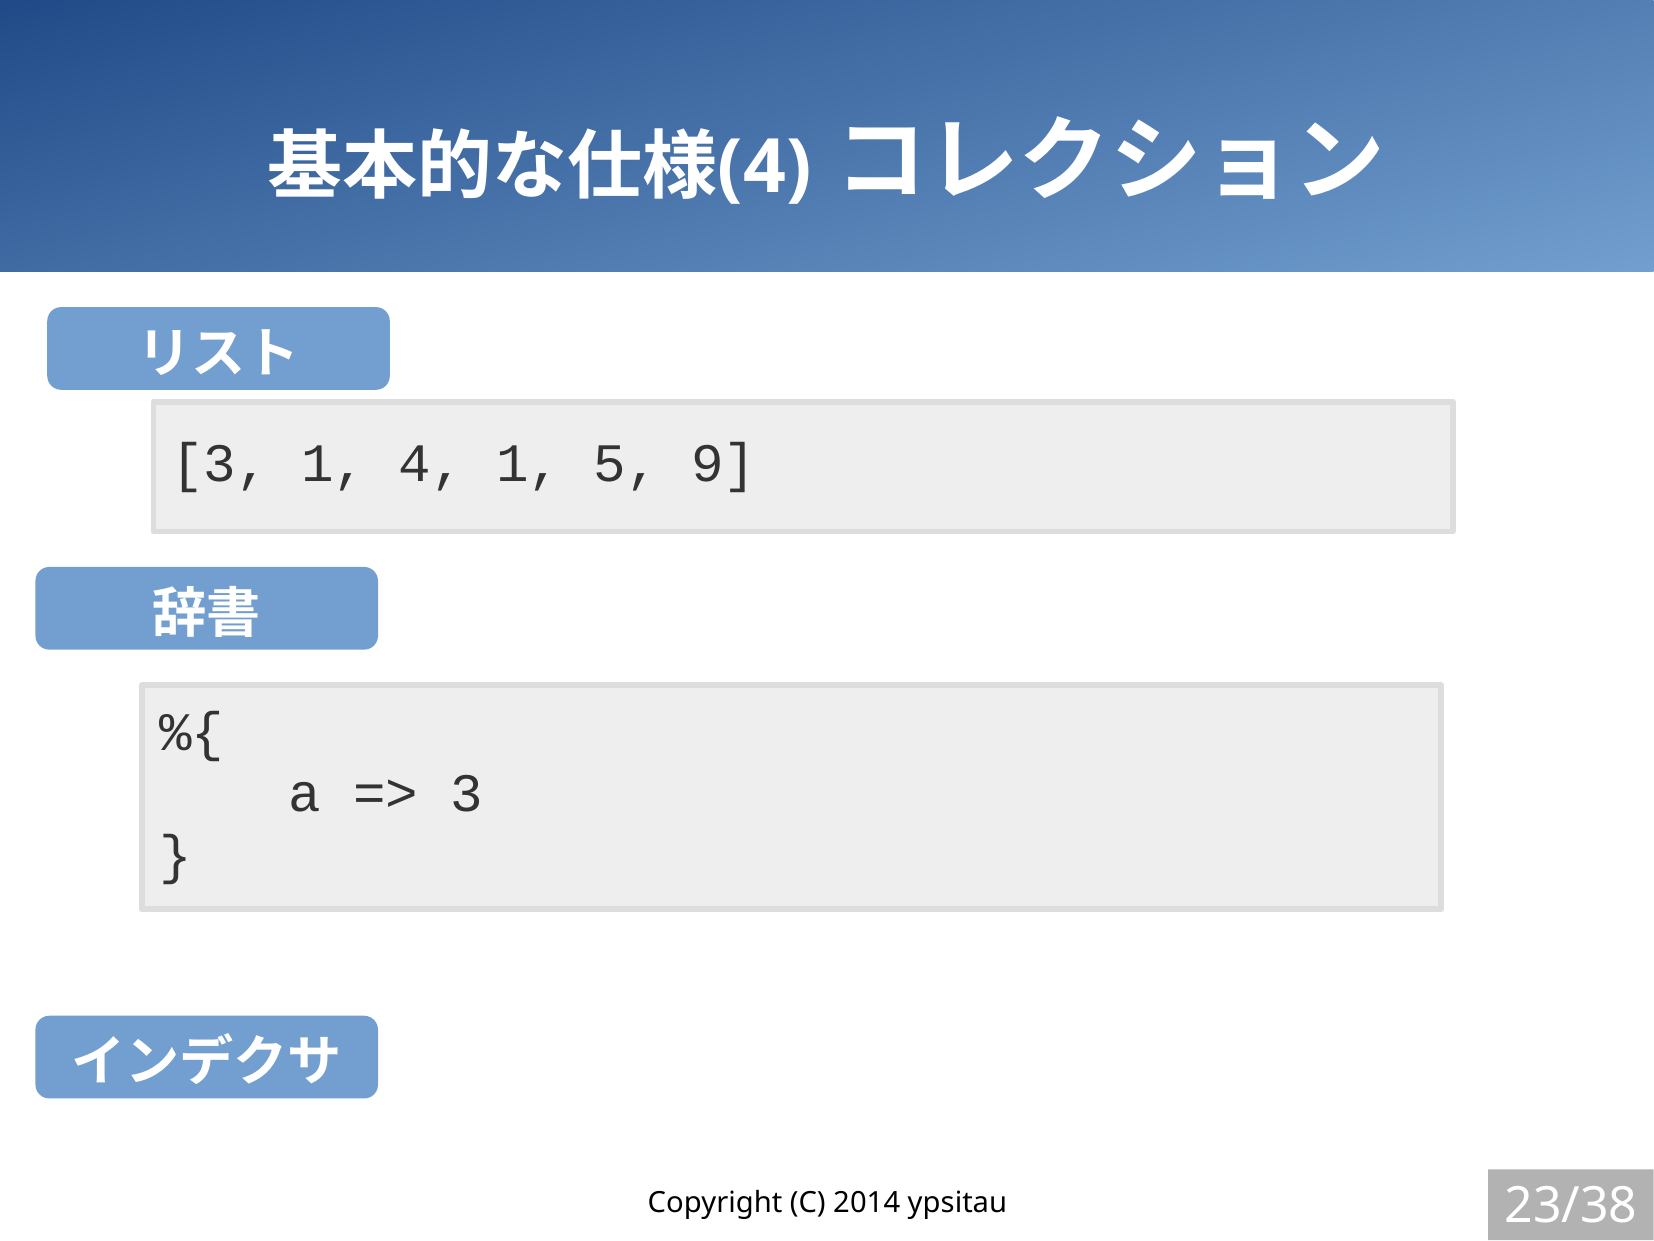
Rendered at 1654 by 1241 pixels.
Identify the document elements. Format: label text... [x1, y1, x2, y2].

text_box リスト [47, 307, 390, 390]
text_box %{ a => 3 } [141, 685, 1441, 910]
text_box インデクサ [35, 1015, 379, 1099]
text_box [3, 1, 4, 1, 5, 9] [153, 401, 1453, 532]
title 基本的な仕様(4) コレクション [82, 49, 1571, 257]
text_box 辞書 [35, 566, 379, 650]
